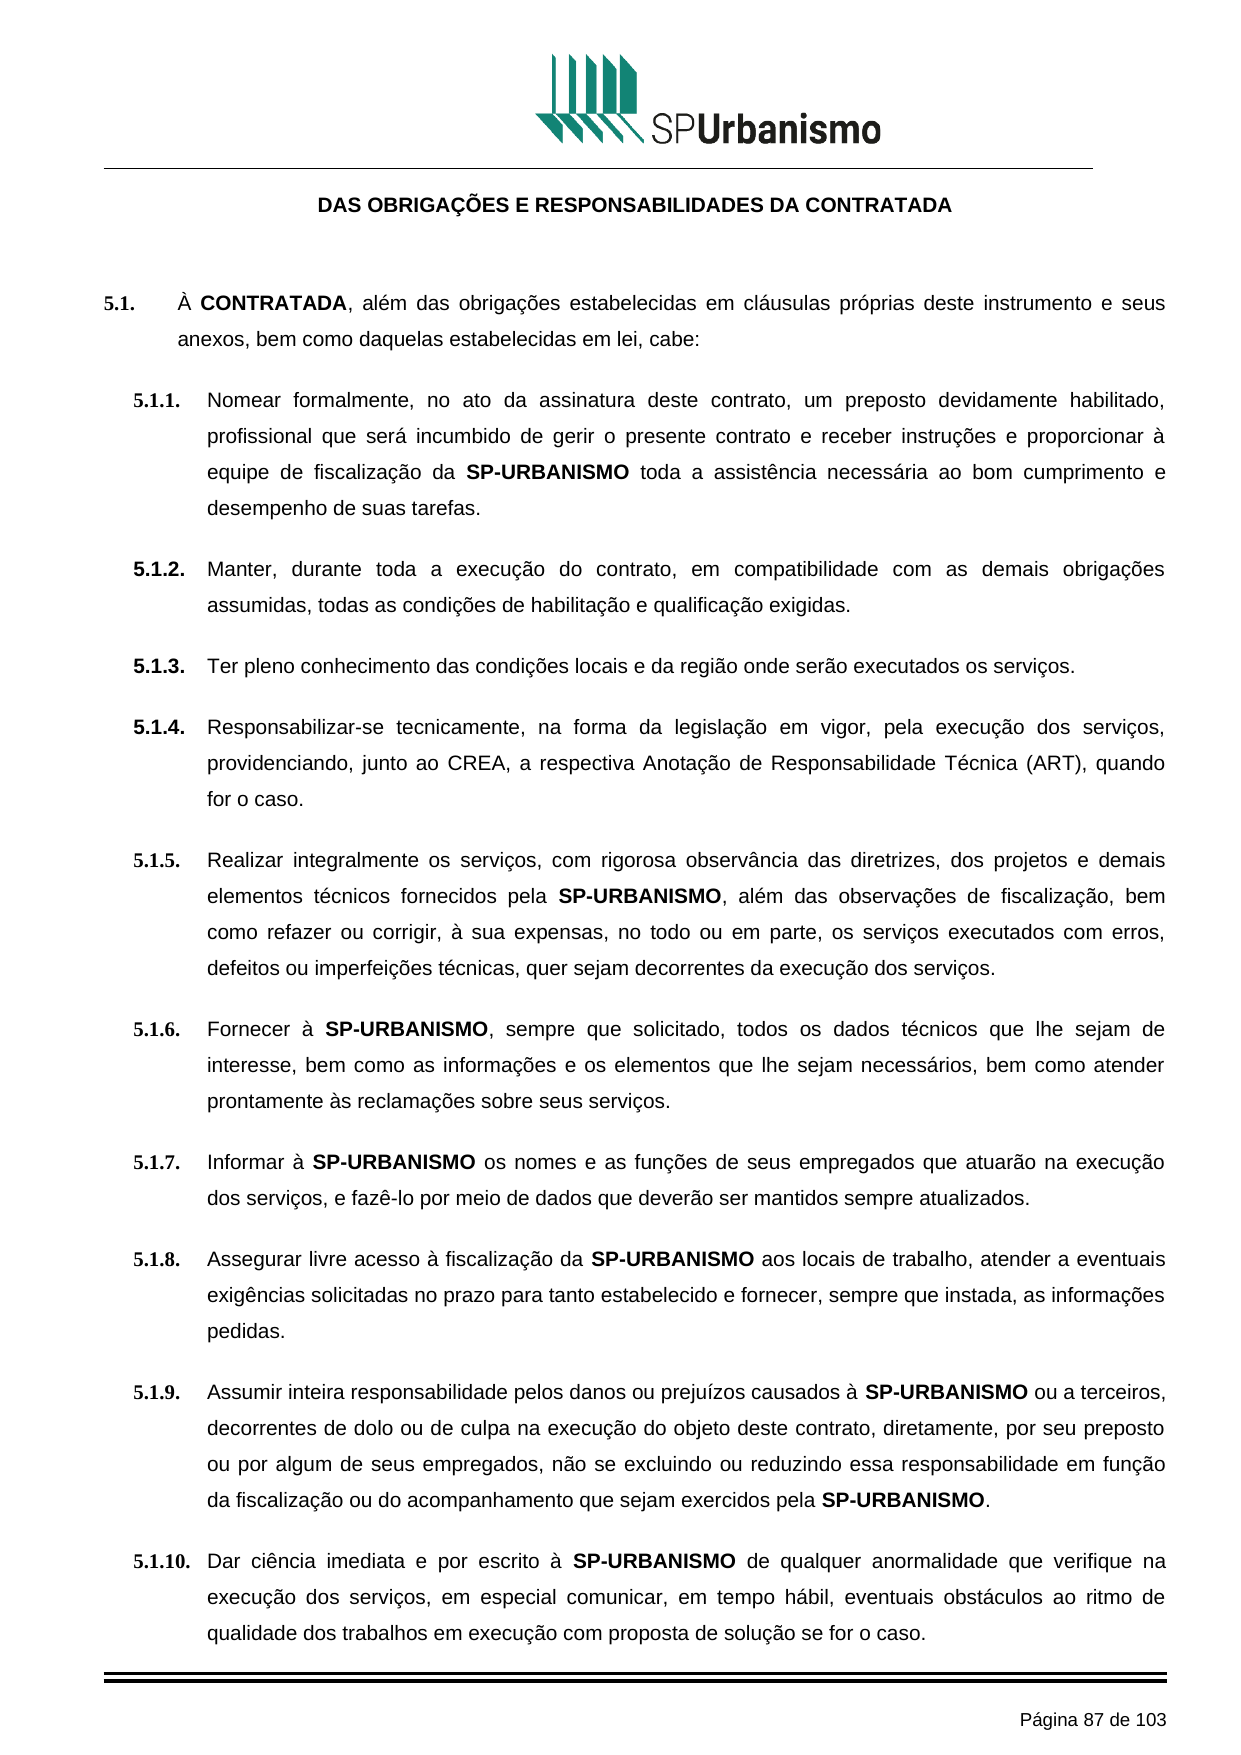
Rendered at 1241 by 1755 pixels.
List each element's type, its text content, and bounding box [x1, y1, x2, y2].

list Ter pleno conhecimento das condições locais e da região onde serão executados os serviços. [133, 654, 1167, 678]
list Responsabilizar-se tecnicamente, na forma da legislação em vigor, pela execução dos serviços, providenciando, junto ao CREA, a respectiva Anotação de Responsabilidade Técnica (ART), quando for o caso. [133, 715, 1167, 811]
list Assegurar livre acesso à fiscalização da SP-URBANISMO aos locais de trabalho, atender a eventuais exigências solicitadas no prazo para tanto estabelecido e fornecer, sempre que instada, as informações pedidas. [133, 1247, 1167, 1343]
list À CONTRATADA, além das obrigações estabelecidas em cláusulas próprias deste instrumento e seus anexos, bem como daquelas estabelecidas em lei, cabe: [103, 291, 1167, 351]
list Informar à SP-URBANISMO os nomes e as funções de seus empregados que atuarão na execução dos serviços, e fazê-lo por meio de dados que deverão ser mantidos sempre atualizados. [133, 1150, 1167, 1210]
list Nomear formalmente, no ato da assinatura deste contrato, um preposto devidamente habilitado, profissional que será incumbido de gerir o presente contrato e receber instruções e proporcionar à equipe de fiscalização da SP-URBANISMO toda a assistência necessária ao bom cumprimento e desempenho de suas tarefas. [133, 388, 1167, 520]
list Fornecer à SP-URBANISMO, sempre que solicitado, todos os dados técnicos que lhe sejam de interesse, bem como as informações e os elementos que lhe sejam necessários, bem como atender prontamente às reclamações sobre seus serviços. [133, 1017, 1167, 1113]
list Realizar integralmente os serviços, com rigorosa observância das diretrizes, dos projetos e demais elementos técnicos fornecidos pela SP-URBANISMO, além das observações de fiscalização, bem como refazer ou corrigir, à sua expensas, no todo ou em parte, os serviços executados com erros, defeitos ou imperfeições técnicas, quer sejam decorrentes da execução dos serviços. [133, 848, 1167, 980]
text DAS OBRIGAÇÕES E RESPONSABILIDADES DA CONTRATADA [103, 193, 1167, 217]
list Manter, durante toda a execução do contrato, em compatibilidade com as demais obrigações assumidas, todas as condições de habilitação e qualificação exigidas. [133, 557, 1167, 617]
list Assumir inteira responsabilidade pelos danos ou prejuízos causados à SP-URBANISMO ou a terceiros, decorrentes de dolo ou de culpa na execução do objeto deste contrato, diretamente, por seu preposto ou por algum de seus empregados, não se excluindo ou reduzindo essa responsabilidade em função da fiscalização ou do acompanhamento que sejam exercidos pela SP-URBANISMO. [133, 1380, 1167, 1512]
list Dar ciência imediata e por escrito à SP-URBANISMO de qualquer anormalidade que verifique na execução dos serviços, em especial comunicar, em tempo hábil, eventuais obstáculos ao ritmo de qualidade dos trabalhos em execução com proposta de solução se for o caso. [133, 1549, 1167, 1645]
